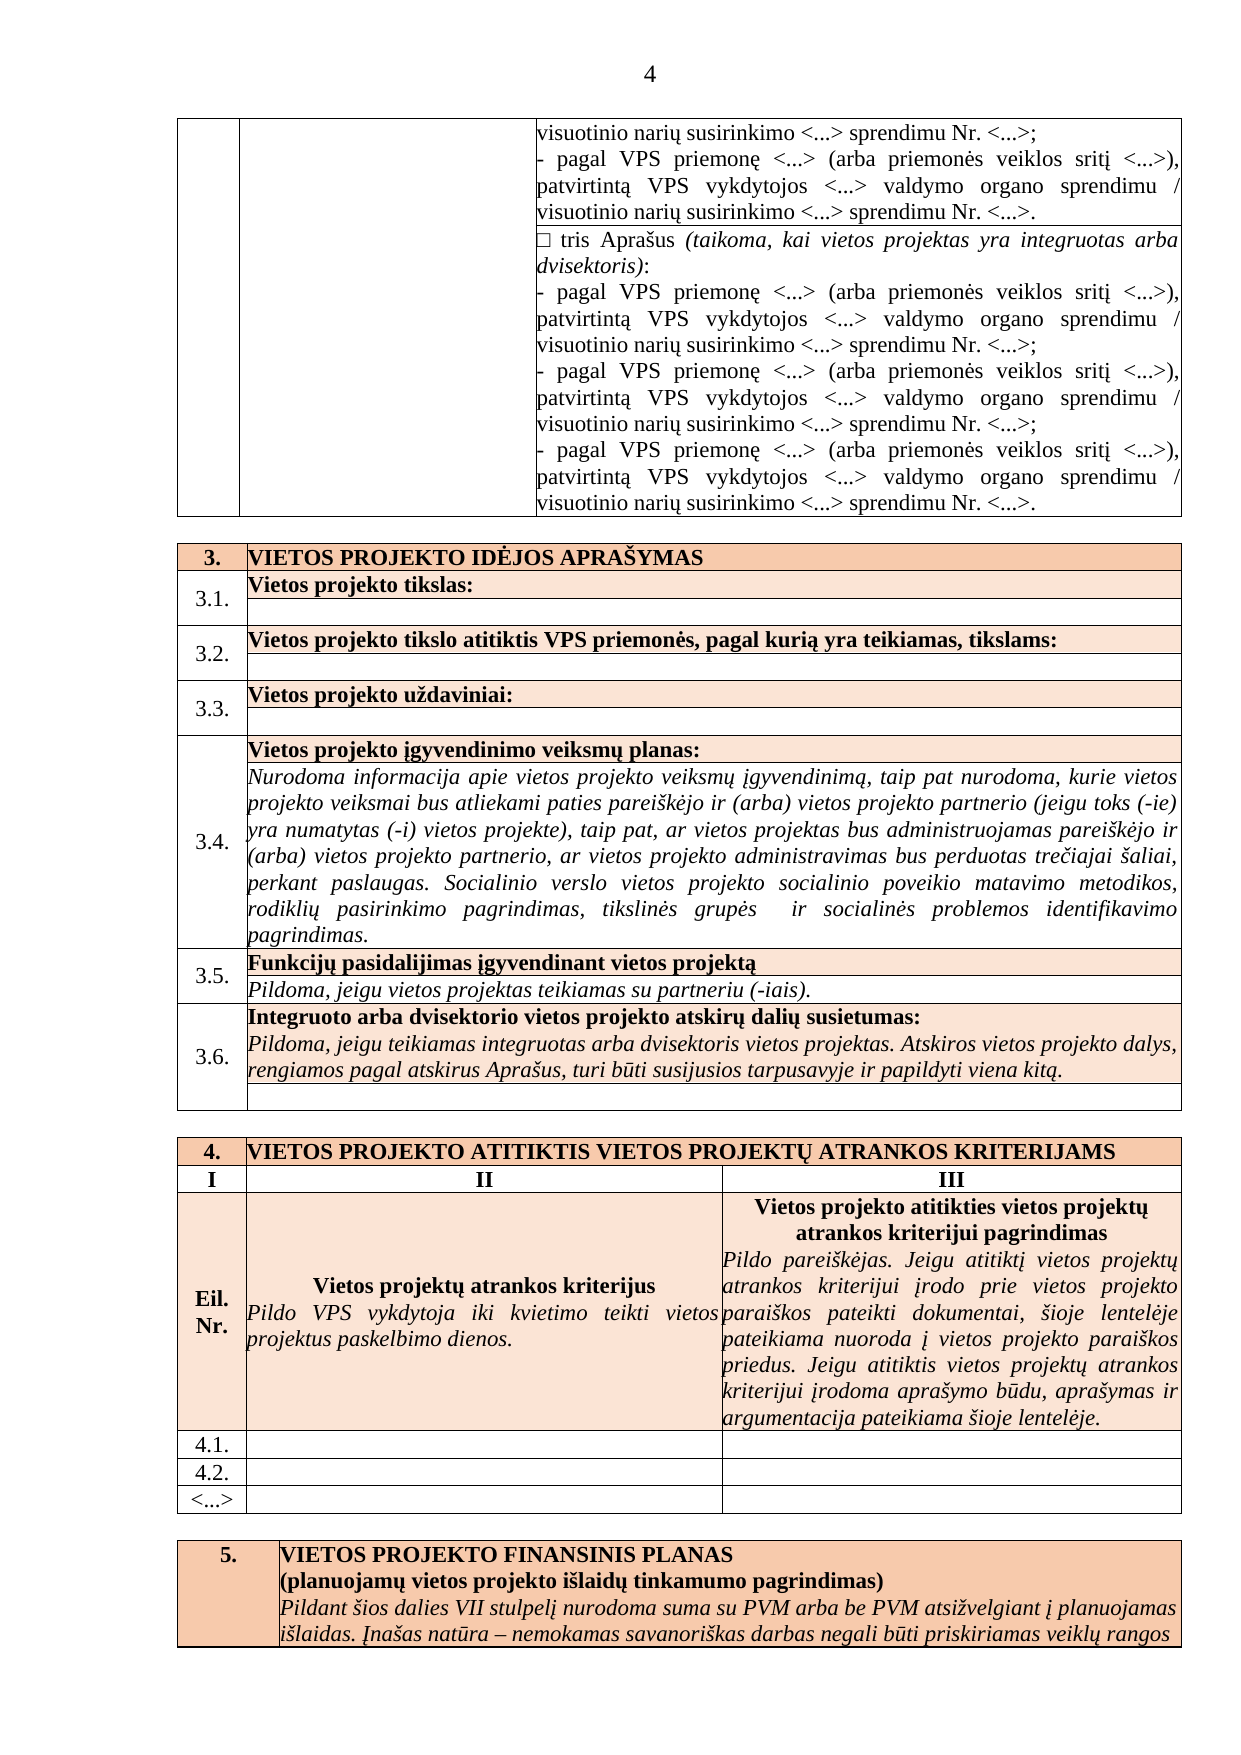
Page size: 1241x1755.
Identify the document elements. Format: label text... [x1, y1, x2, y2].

table_cell Vietos projektų atrankos kriterijus Pildo VPS vykdytoja iki kvietimo teikti vietos projektus paskelbimo dienos. [247, 1193, 722, 1430]
table_cell [247, 1486, 722, 1512]
table_cell [248, 708, 1181, 735]
table_header VIETOS PROJEKTO FINANSINIS PLANAS (planuojamų vietos projekto išlaidų tinkamumo pagrindimas) Pildant šios dalies VII stulpelį nurodoma suma su PVM arba be PVM atsižvelgiant į planuojamas išlaidas. Įnašas natūra – nemokamas savanoriškas darbas negali būti priskiriamas veiklų rangos [280, 1541, 1181, 1646]
table_cell [723, 1486, 1181, 1512]
table_cell 3.5. [178, 949, 247, 1002]
table_cell Integruoto arba dvisektorio vietos projekto atskirų dalių susietumas: Pildoma, jeigu teikiamas integruotas arba dvisektoris vietos projektas. Atskiros vietos projekto dalys, rengiamos pagal atskirus Aprašus, turi būti susijusios tarpusavyje ir papildyti viena kitą. [248, 1004, 1181, 1082]
table_cell Funkcijų pasidalijimas įgyvendinant vietos projektą [248, 949, 1181, 975]
table_cell [247, 1431, 722, 1458]
table_header VIETOS PROJEKTO IDĖJOS APRAŠYMAS [248, 544, 1181, 570]
table_cell [248, 1084, 1181, 1110]
table_cell □ tris Aprašus (taikoma, kai vietos projektas yra integruotas arba dvisektoris): - pagal VPS priemonę <...> (arba priemonės veiklos sritį <...>), patvirtintą VPS vykdytojos <...> valdymo organo sprendimu / visuotinio narių susirinkimo <...> sprendimu Nr. <...>; - pagal VPS priemonę <...> (arba priemonės veiklos sritį <...>), patvirtintą VPS vykdytojos <...> valdymo organo sprendimu / visuotinio narių susirinkimo <...> sprendimu Nr. <...>; - pagal VPS priemonę <...> (arba priemonės veiklos sritį <...>), patvirtintą VPS vykdytojos <...> valdymo organo sprendimu / visuotinio narių susirinkimo <...> sprendimu Nr. <...>. [537, 226, 1181, 516]
table_cell III [723, 1166, 1181, 1192]
table_cell 3.6. [178, 1004, 247, 1110]
table_header VIETOS PROJEKTO ATITIKTIS VIETOS PROJEKTŲ ATRANKOS KRITERIJAMS [247, 1138, 1181, 1165]
table_cell [247, 1459, 722, 1485]
table_cell <...> [178, 1486, 246, 1512]
table_cell Vietos projekto tikslo atitiktis VPS priemonės, pagal kurią yra teikiamas, tikslams: [248, 626, 1181, 652]
table_cell [248, 654, 1181, 680]
table_header 5. [178, 1541, 279, 1646]
table_cell 3.3. [178, 681, 247, 735]
table_cell Vietos projekto uždaviniai: [248, 681, 1181, 707]
table_cell 4.2. [178, 1459, 246, 1485]
table_cell 3.1. [178, 571, 247, 625]
table_cell Eil. Nr. [178, 1193, 246, 1430]
table_cell [240, 119, 536, 516]
table_header 3. [178, 544, 247, 570]
table_cell [723, 1431, 1181, 1458]
table_cell Pildoma, jeigu vietos projektas teikiamas su partneriu (-iais). [248, 976, 1181, 1002]
table_cell 4.1. [178, 1431, 246, 1458]
table_cell visuotinio narių susirinkimo <...> sprendimu Nr. <...>; - pagal VPS priemonę <...> (arba priemonės veiklos sritį <...>), patvirtintą VPS vykdytojos <...> valdymo organo sprendimu / visuotinio narių susirinkimo <...> sprendimu Nr. <...>. [537, 119, 1181, 224]
table_header 4. [178, 1138, 246, 1165]
table_cell II [247, 1166, 722, 1192]
table_cell [723, 1459, 1181, 1485]
table_cell Vietos projekto tikslas: [248, 571, 1181, 598]
table_cell Nurodoma informacija apie vietos projekto veiksmų įgyvendinimą, taip pat nurodoma, kurie vietos projekto veiksmai bus atliekami paties pareiškėjo ir (arba) vietos projekto partnerio (jeigu toks (-ie) yra numatytas (-i) vietos projekte), taip pat, ar vietos projektas bus administruojamas pareiškėjo ir (arba) vietos projekto partnerio, ar vietos projekto administravimas bus perduotas trečiajai šaliai, perkant paslaugas. Socialinio verslo vietos projekto socialinio poveikio matavimo metodikos, rodiklių pasirinkimo pagrindimas, tikslinės grupės ir socialinės problemos identifikavimo pagrindimas. [248, 763, 1181, 948]
table_cell I [178, 1166, 246, 1192]
table_cell Vietos projekto atitikties vietos projektų atrankos kriterijui pagrindimas Pildo pareiškėjas. Jeigu atitiktį vietos projektų atrankos kriterijui įrodo prie vietos projekto paraiškos pateikti dokumentai, šioje lentelėje pateikiama nuoroda į vietos projekto paraiškos priedus. Jeigu atitiktis vietos projektų atrankos kriterijui įrodoma aprašymo būdu, aprašymas ir argumentacija pateikiama šioje lentelėje. [723, 1193, 1181, 1430]
table_cell 3.4. [178, 736, 247, 948]
table_cell Vietos projekto įgyvendinimo veiksmų planas: [248, 736, 1181, 762]
table_cell 3.2. [178, 626, 247, 680]
table_cell [248, 599, 1181, 625]
table_cell [178, 119, 239, 516]
